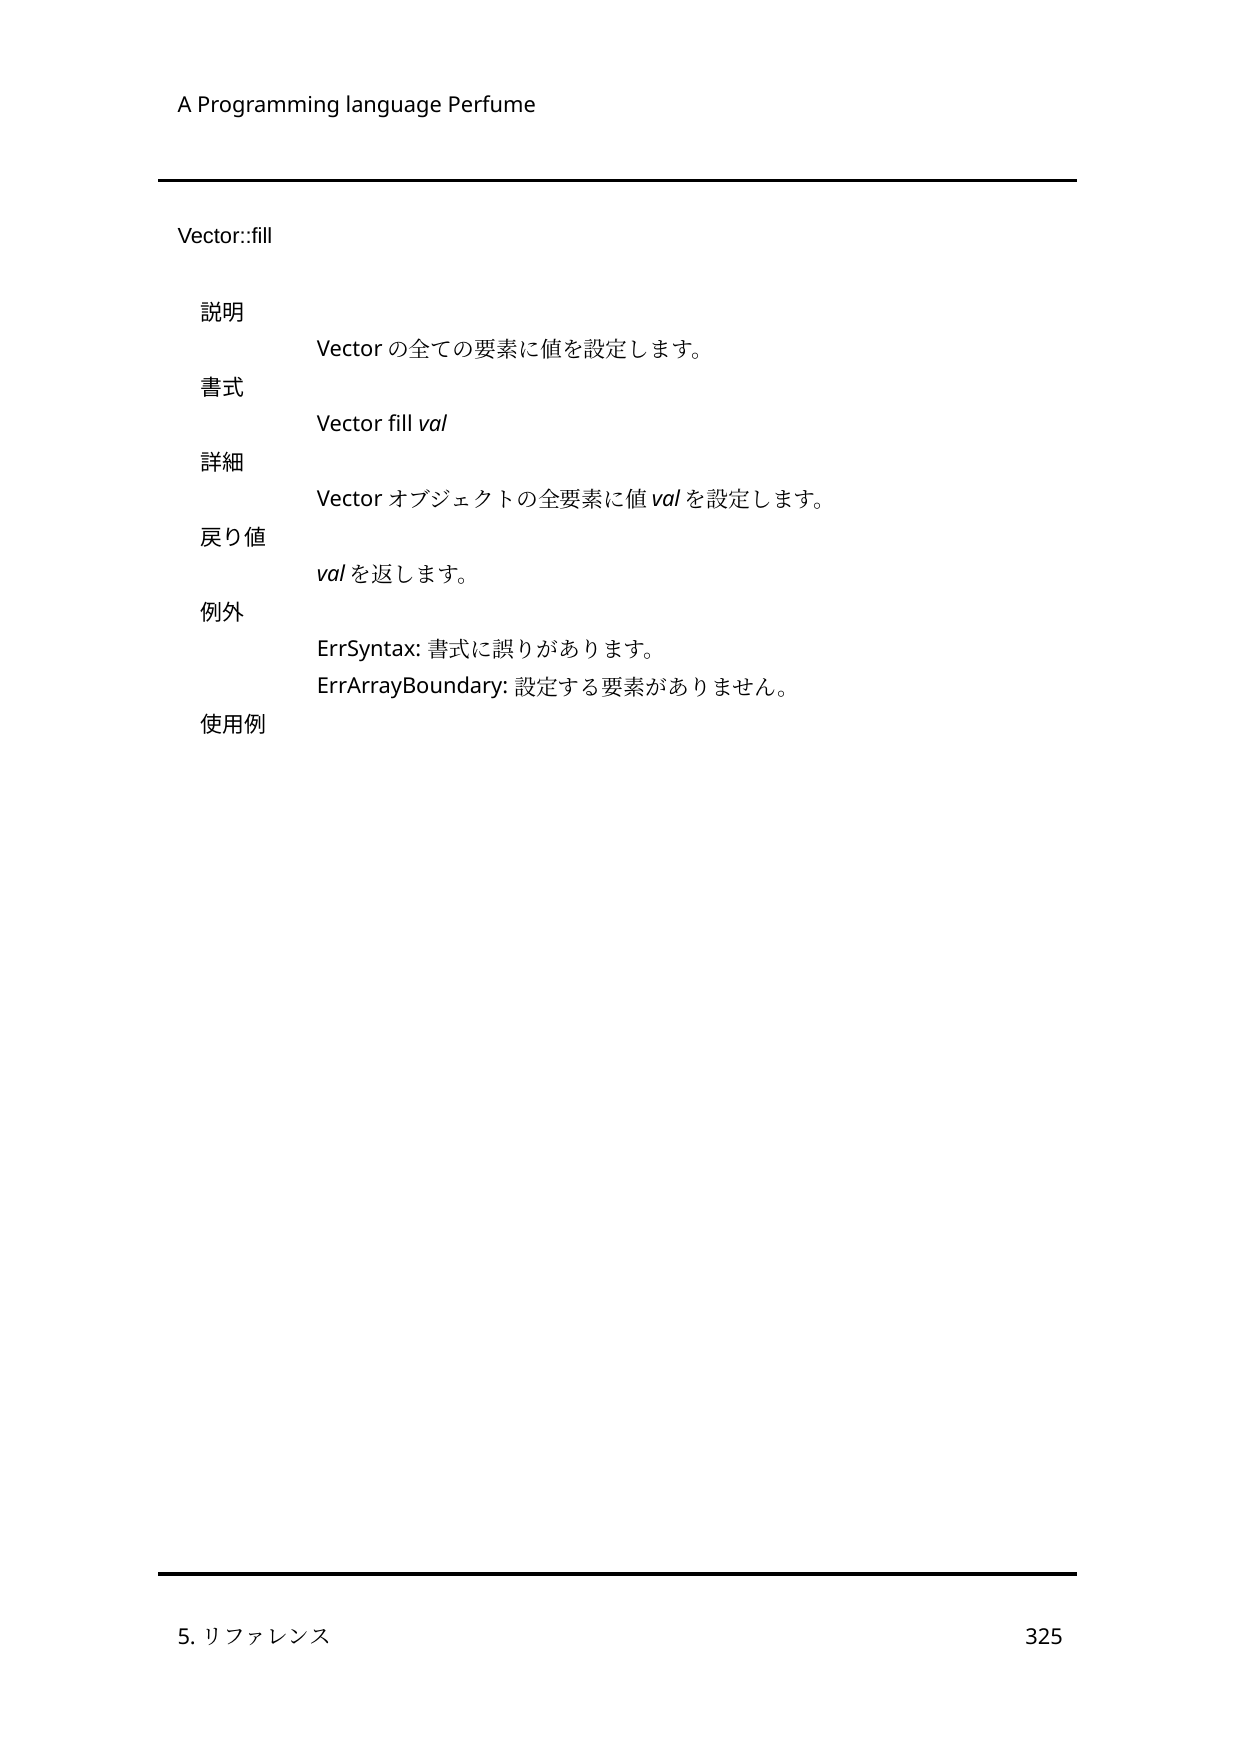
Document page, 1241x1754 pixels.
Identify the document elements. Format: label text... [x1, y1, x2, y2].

table_cell ErrSyntax: 書式に誤りがあります。 ErrArrayBoundary: 設定する要素がありません。 [317, 592, 1063, 704]
table_cell 例外 [200, 592, 317, 704]
table_cell Vectorオブジェクトの全要素に値valを設定します。 [317, 442, 1063, 517]
table_cell 戻り値 [200, 517, 317, 592]
table_cell 書式 [200, 367, 317, 442]
subtitle Vector::fill [177, 217, 1063, 254]
table_cell Vector fill val [317, 367, 1063, 442]
table_header 説明 [200, 292, 317, 367]
table_cell [317, 704, 1063, 779]
table_cell valを返します。 [317, 517, 1063, 592]
table_cell 詳細 [200, 442, 317, 517]
table_header Vectorの全ての要素に値を設定します。 [317, 292, 1063, 367]
table_cell 使用例 [200, 704, 317, 779]
